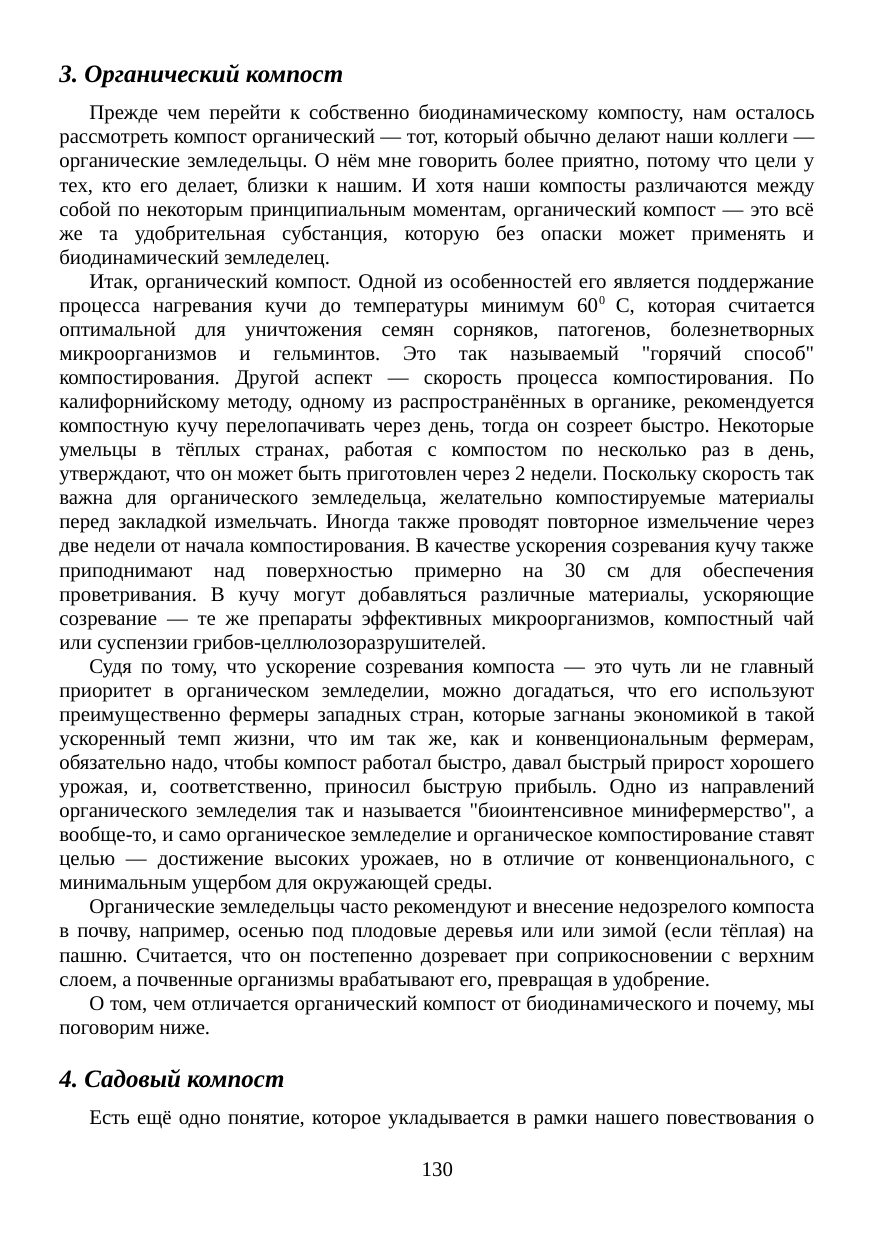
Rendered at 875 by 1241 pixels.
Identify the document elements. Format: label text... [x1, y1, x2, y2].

text Прежде чем перейти к собственно биодинамическому компосту, нам осталось рассмотреть компост органический — тот, который обычно делают наши коллеги — органические земледельцы. О нём мне говорить более приятно, потому что цели у тех, кто его делает, близки к нашим. И хотя наши компосты различаются между собой по некоторым принципиальным моментам, органический компост — это всё же та удобрительная субстанция, которую без опаски может применять и биодинамический земледелец. [59, 100, 815, 269]
text Есть ещё одно понятие, которое укладывается в рамки нашего повествования о [59, 1105, 815, 1129]
text О том, чем отличается органический компост от биодинамического и почему, мы поговорим ниже. [59, 991, 815, 1039]
subtitle 4. Садовый компост [59, 1064, 815, 1092]
text Итак, органический компост. Одной из особенностей его является поддержание процесса нагревания кучи до температуры минимум 600 С, которая считается оптимальной для уничтожения семян сорняков, патогенов, болезнетворных микроорганизмов и гельминтов. Это так называемый "горячий способ" компостирования. Другой аспект — скорость процесса компостирования. По калифорнийскому методу, одному из распространённых в органике, рекомендуется компостную кучу перелопачивать через день, тогда он созреет быстро. Некоторые умельцы в тёплых странах, работая с компостом по несколько раз в день, утверждают, что он может быть приготовлен через 2 недели. Поскольку скорость так важна для органического земледельца, желательно компостируемые материалы перед закладкой измельчать. Иногда также проводят повторное измельчение через две недели от начала компостирования. В качестве ускорения созревания кучу также приподнимают над поверхностью примерно на 30 см для обеспечения проветривания. В кучу могут добавляться различные материалы, ускоряющие созревание — те же препараты эффективных микроорганизмов, компостный чай или суспензии грибов-целлюлозоразрушителей. [59, 269, 815, 654]
text Органические земледельцы часто рекомендуют и внесение недозрелого компоста в почву, например, осенью под плодовые деревья или или зимой (если тёплая) на пашню. Считается, что он постепенно дозревает при соприкосновении с верхним слоем, а почвенные организмы врабатывают его, превращая в удобрение. [59, 894, 815, 991]
subtitle 3. Органический компост [59, 59, 815, 88]
text Судя по тому, что ускорение созревания компоста — это чуть ли не главный приоритет в органическом земледелии, можно догадаться, что его используют преимущественно фермеры западных стран, которые загнаны экономикой в такой ускоренный темп жизни, что им так же, как и конвенциональным фермерам, обязательно надо, чтобы компост работал быстро, давал быстрый прирост хорошего урожая, и, соответственно, приносил быструю прибыль. Одно из направлений органического земледелия так и называется "биоинтенсивное минифермерство", а вообще-то, и само органическое земледелие и органическое компостирование ставят целью — достижение высоких урожаев, но в отличие от конвенционального, с минимальным ущербом для окружающей среды. [59, 654, 815, 894]
